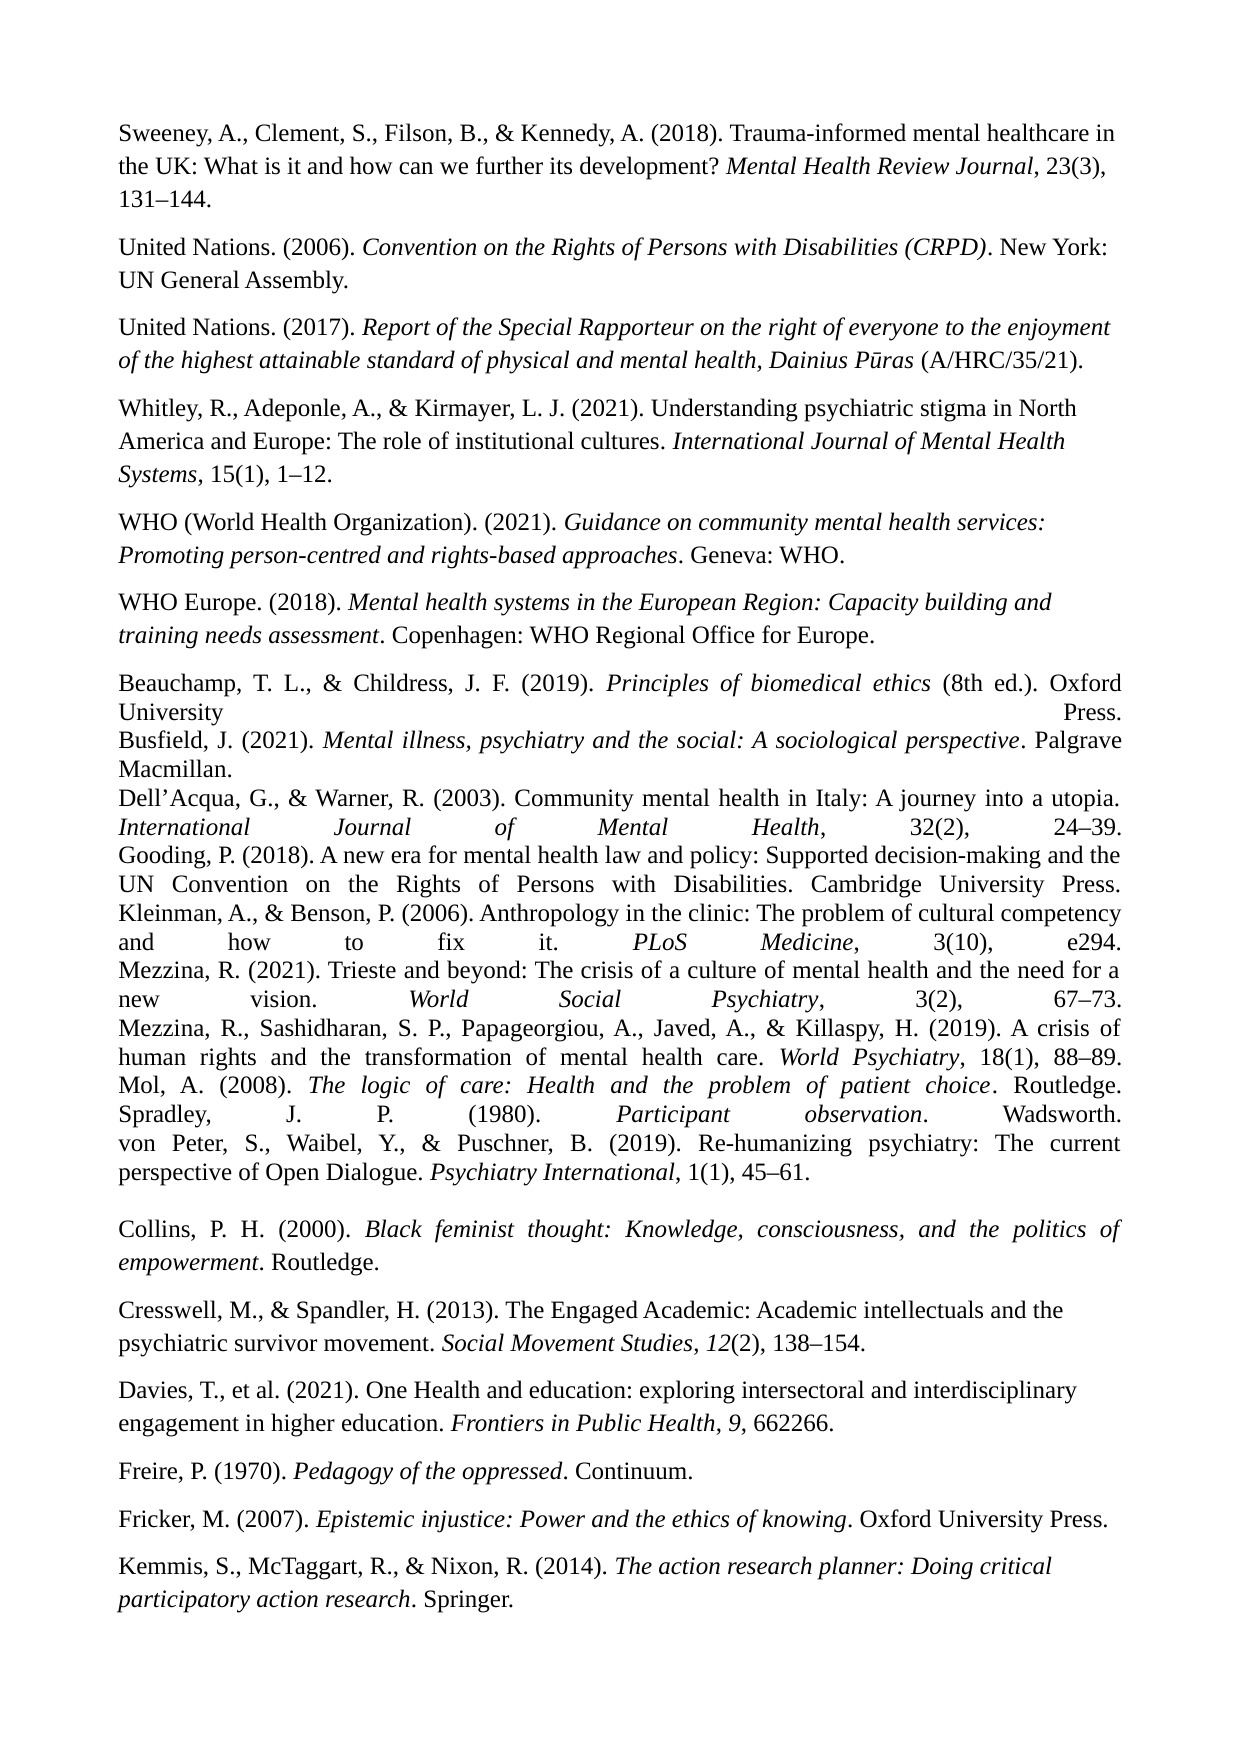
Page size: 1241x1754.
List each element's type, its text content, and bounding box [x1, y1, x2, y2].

text Kemmis, S., McTaggart, R., & Nixon, R. (2014). The action research planner: Doing critical participatory action research. Springer. [118, 1551, 1122, 1613]
text Fricker, M. (2007). Epistemic injustice: Power and the ethics of knowing. Oxford University Press. [118, 1504, 1122, 1532]
text Whitley, R., Adeponle, A., & Kirmayer, L. J. (2021). Understanding psychiatric stigma in North America and Europe: The role of institutional cultures. International Journal of Mental Health Systems, 15(1), 1–12. [118, 393, 1122, 488]
text WHO Europe. (2018). Mental health systems in the European Region: Capacity building and training needs assessment. Copenhagen: WHO Regional Office for Europe. [118, 587, 1122, 649]
text WHO (World Health Organization). (2021). Guidance on community mental health services: Promoting person-centred and rights-based approaches. Geneva: WHO. [118, 507, 1122, 568]
text Freire, P. (1970). Pedagogy of the oppressed. Continuum. [118, 1456, 1122, 1485]
text Sweeney, A., Clement, S., Filson, B., & Kennedy, A. (2018). Trauma-informed mental healthcare in the UK: What is it and how can we further its development? Mental Health Review Journal, 23(3), 131–144. [118, 118, 1122, 213]
text Collins, P. H. (2000). Black feminist thought: Knowledge, consciousness, and the politics of empowerment. Routledge. [118, 1214, 1122, 1276]
text United Nations. (2006). Convention on the Rights of Persons with Disabilities (CRPD). New York: UN General Assembly. [118, 232, 1122, 293]
text Davies, T., et al. (2021). One Health and education: exploring intersectoral and interdisciplinary engagement in higher education. Frontiers in Public Health, 9, 662266. [118, 1375, 1122, 1437]
text Cresswell, M., & Spandler, H. (2013). The Engaged Academic: Academic intellectuals and the psychiatric survivor movement. Social Movement Studies, 12(2), 138–154. [118, 1295, 1122, 1357]
text United Nations. (2017). Report of the Special Rapporteur on the right of everyone to the enjoyment of the highest attainable standard of physical and mental health, Dainius Pūras (A/HRC/35/21). [118, 312, 1122, 374]
text Beauchamp, T. L., & Childress, J. F. (2019). Principles of biomedical ethics (8th ed.). Oxford University Press. Busfield, J. (2021). Mental illness, psychiatry and the social: A sociological perspective. Palgrave Macmillan. Dell’Acqua, G., & Warner, R. (2003). Community mental health in Italy: A journey into a utopia. International Journal of Mental Health, 32(2), 24–39. Gooding, P. (2018). A new era for mental health law and policy: Supported decision-making and the UN Convention on the Rights of Persons with Disabilities. Cambridge University Press. Kleinman, A., & Benson, P. (2006). Anthropology in the clinic: The problem of cultural competency and how to fix it. PLoS Medicine, 3(10), e294. Mezzina, R. (2021). Trieste and beyond: The crisis of a culture of mental health and the need for a new vision. World Social Psychiatry, 3(2), 67–73. Mezzina, R., Sashidharan, S. P., Papageorgiou, A., Javed, A., & Killaspy, H. (2019). A crisis of human rights and the transformation of mental health care. World Psychiatry, 18(1), 88–89. Mol, A. (2008). The logic of care: Health and the problem of patient choice. Routledge. Spradley, J. P. (1980). Participant observation. Wadsworth. von Peter, S., Waibel, Y., & Puschner, B. (2019). Re-humanizing psychiatry: The current perspective of Open Dialogue. Psychiatry International, 1(1), 45–61. [118, 668, 1122, 1185]
